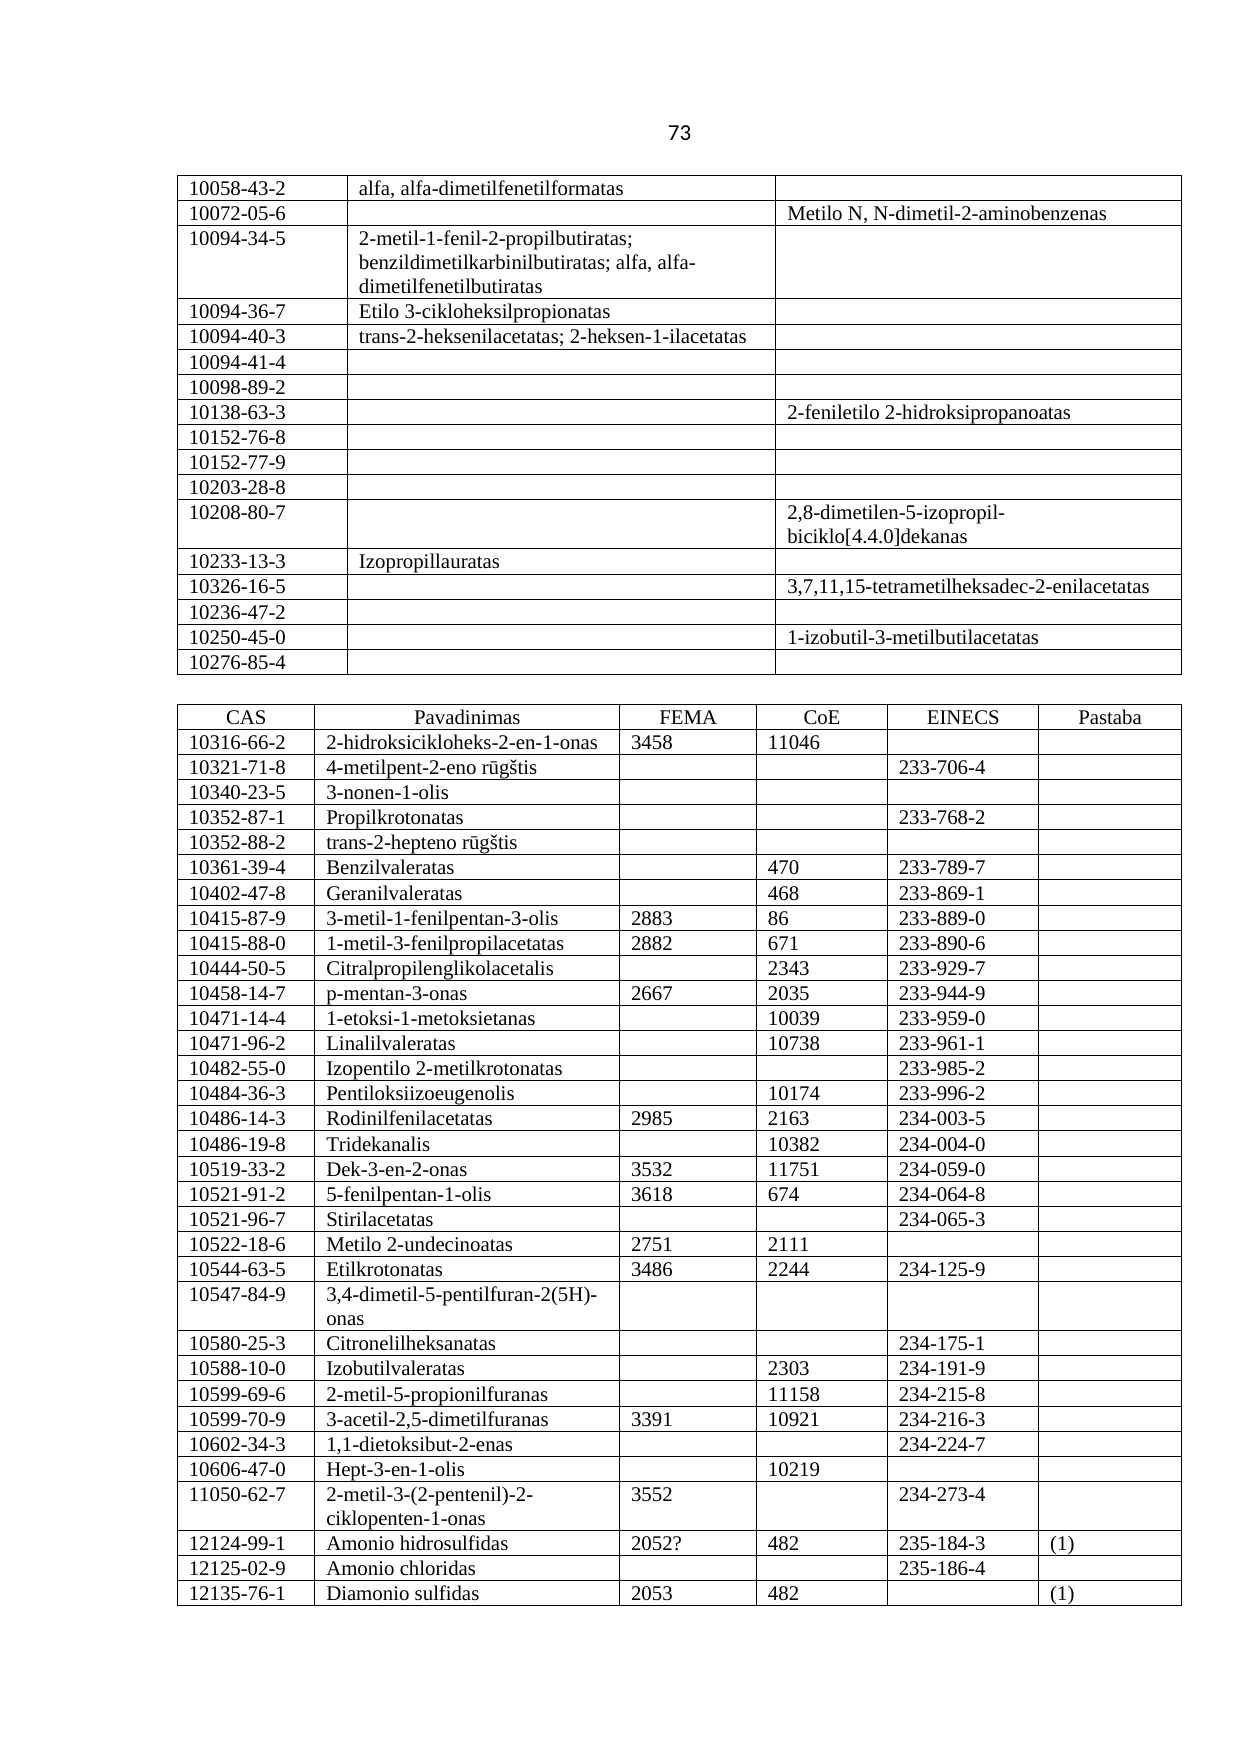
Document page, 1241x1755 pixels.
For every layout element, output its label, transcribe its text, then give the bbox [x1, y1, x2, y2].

table_cell 10599-69-6 [178, 1381, 314, 1406]
table_cell [348, 650, 775, 674]
table_cell 3391 [620, 1407, 756, 1431]
table_cell 234-215-8 [888, 1381, 1038, 1406]
table_cell 2343 [757, 956, 887, 980]
table_cell 11050-62-7 [178, 1482, 314, 1530]
table_cell 234-191-9 [888, 1356, 1038, 1380]
table_cell [1039, 1207, 1181, 1231]
table_cell 10203-28-8 [178, 475, 347, 499]
table_cell [776, 350, 1181, 374]
table_cell [888, 1457, 1038, 1481]
table_cell p-mentan-3-onas [315, 981, 619, 1005]
table_cell [1039, 1356, 1181, 1380]
table_cell 2-metil-3-(2-pentenil)-2-ciklopenten-1-onas [315, 1482, 619, 1530]
table_header Pavadinimas [315, 705, 619, 729]
table_cell 1-metil-3-fenilpropilacetatas [315, 931, 619, 955]
table_cell 1-izobutil-3-metilbutilacetatas [776, 625, 1181, 649]
table_cell [776, 450, 1181, 474]
table_cell 3-metil-1-fenilpentan-3-olis [315, 906, 619, 929]
table_cell 234-125-9 [888, 1257, 1038, 1281]
table_cell 10484-36-3 [178, 1081, 314, 1105]
table_cell 233-929-7 [888, 956, 1038, 980]
table_cell 10236-47-2 [178, 600, 347, 624]
table_cell [620, 1056, 756, 1080]
table_cell 10174 [757, 1081, 887, 1105]
table_cell 2052? [620, 1531, 756, 1555]
table_header Pastaba [1039, 705, 1181, 729]
table_cell [620, 780, 756, 804]
table_cell 234-064-8 [888, 1182, 1038, 1206]
table_cell 10471-14-4 [178, 1006, 314, 1030]
table_cell [1039, 956, 1181, 980]
table_header EINECS [888, 705, 1038, 729]
table_cell [757, 1556, 887, 1580]
table_cell 10316-66-2 [178, 730, 314, 754]
table_cell 10471-96-2 [178, 1031, 314, 1055]
table_cell 10094-41-4 [178, 350, 347, 374]
table_cell 10094-40-3 [178, 325, 347, 348]
table_cell 3532 [620, 1157, 756, 1181]
table_cell 2751 [620, 1232, 756, 1256]
table_cell 10094-34-5 [178, 226, 347, 298]
table_cell [1039, 1457, 1181, 1481]
table_cell 10094-36-7 [178, 299, 347, 323]
table_cell [348, 375, 775, 399]
table_cell [1039, 1106, 1181, 1130]
table_cell Metilo 2-undecinoatas [315, 1232, 619, 1256]
table_cell 10276-85-4 [178, 650, 347, 674]
table_cell 10482-55-0 [178, 1056, 314, 1080]
table_cell 86 [757, 906, 887, 929]
table_cell [757, 1432, 887, 1456]
table_cell [776, 600, 1181, 624]
table_cell 2883 [620, 906, 756, 929]
table_cell Amonio hidrosulfidas [315, 1531, 619, 1555]
table_cell [620, 1006, 756, 1030]
table_cell 4-metilpent-2-eno rūgštis [315, 755, 619, 779]
table_cell 234-003-5 [888, 1106, 1038, 1130]
table_cell 1-etoksi-1-metoksietanas [315, 1006, 619, 1030]
table_cell 2111 [757, 1232, 887, 1256]
table_cell Dek-3-en-2-onas [315, 1157, 619, 1181]
table_cell [776, 475, 1181, 499]
table_cell [620, 1031, 756, 1055]
table_cell 10219 [757, 1457, 887, 1481]
table_cell 10602-34-3 [178, 1432, 314, 1456]
table_cell [888, 730, 1038, 754]
table_cell [888, 830, 1038, 854]
table_cell [1039, 1006, 1181, 1030]
table_cell [776, 226, 1181, 298]
table_cell [620, 855, 756, 879]
table_cell 10521-91-2 [178, 1182, 314, 1206]
table_cell 10547-84-9 [178, 1282, 314, 1330]
table_cell Diamonio sulfidas [315, 1581, 619, 1605]
table_cell 10458-14-7 [178, 981, 314, 1005]
table_cell [757, 780, 887, 804]
table_cell [348, 575, 775, 598]
table_cell [1039, 931, 1181, 955]
table_cell Etilkrotonatas [315, 1257, 619, 1281]
table_cell 10352-87-1 [178, 805, 314, 829]
table_cell 3458 [620, 730, 756, 754]
table_header FEMA [620, 705, 756, 729]
table_cell 2-metil-5-propionilfuranas [315, 1381, 619, 1406]
table_cell trans-2-hepteno rūgštis [315, 830, 619, 854]
table_cell [776, 375, 1181, 399]
table_cell 2303 [757, 1356, 887, 1380]
table_cell 674 [757, 1182, 887, 1206]
table_cell 10486-19-8 [178, 1131, 314, 1156]
table_cell 233-944-9 [888, 981, 1038, 1005]
table_cell Amonio chloridas [315, 1556, 619, 1580]
table_cell [348, 600, 775, 624]
table_cell [348, 201, 775, 225]
table_cell [1039, 805, 1181, 829]
table_cell 482 [757, 1531, 887, 1555]
table_cell [620, 1432, 756, 1456]
table_cell 3,4-dimetil-5-pentilfuran-2(5H)-onas [315, 1282, 619, 1330]
table_cell [1039, 1556, 1181, 1580]
table_cell 234-224-7 [888, 1432, 1038, 1456]
table_cell 10138-63-3 [178, 400, 347, 424]
table_cell [1039, 830, 1181, 854]
table_cell [348, 500, 775, 548]
table_cell [776, 650, 1181, 674]
table_cell 10486-14-3 [178, 1106, 314, 1130]
table_cell 10233-13-3 [178, 549, 347, 573]
table_cell 10921 [757, 1407, 887, 1431]
table_cell 10340-23-5 [178, 780, 314, 804]
table_cell Linalilvaleratas [315, 1031, 619, 1055]
table_cell 3618 [620, 1182, 756, 1206]
table_cell 233-869-1 [888, 880, 1038, 904]
table_cell Citronelilheksanatas [315, 1331, 619, 1355]
table_cell 233-985-2 [888, 1056, 1038, 1080]
table_cell [1039, 1157, 1181, 1181]
table_cell [1039, 981, 1181, 1005]
table_cell 12124-99-1 [178, 1531, 314, 1555]
table_cell [1039, 1232, 1181, 1256]
table_cell 10522-18-6 [178, 1232, 314, 1256]
table_cell Propilkrotonatas [315, 805, 619, 829]
table_cell [888, 780, 1038, 804]
table_cell [888, 1232, 1038, 1256]
table_cell [776, 425, 1181, 449]
table_cell [1039, 1407, 1181, 1431]
table_cell [620, 805, 756, 829]
table_cell [888, 1581, 1038, 1605]
table_cell 2-hidroksicikloheks-2-en-1-onas [315, 730, 619, 754]
table_cell [620, 1207, 756, 1231]
table_cell 10098-89-2 [178, 375, 347, 399]
table_cell 1,1-dietoksibut-2-enas [315, 1432, 619, 1456]
table_cell [348, 350, 775, 374]
table_cell 12125-02-9 [178, 1556, 314, 1580]
table_cell [776, 325, 1181, 348]
table_cell [776, 549, 1181, 573]
table_cell 2985 [620, 1106, 756, 1130]
table_cell 10072-05-6 [178, 201, 347, 225]
table_cell 10521-96-7 [178, 1207, 314, 1231]
table_cell 2053 [620, 1581, 756, 1605]
table_cell 233-768-2 [888, 805, 1038, 829]
table_cell [620, 956, 756, 980]
table_cell Izopropillauratas [348, 549, 775, 573]
table_cell 3-nonen-1-olis [315, 780, 619, 804]
table_cell 10039 [757, 1006, 887, 1030]
table_cell 234-216-3 [888, 1407, 1038, 1431]
table_cell 2-metil-1-fenil-2-propilbutiratas; benzildimetilkarbinilbutiratas; alfa, alfa- dimetilfenetilbutiratas [348, 226, 775, 298]
table_cell Rodinilfenilacetatas [315, 1106, 619, 1130]
table_cell [620, 1081, 756, 1105]
table_cell 11046 [757, 730, 887, 754]
table_cell 234-059-0 [888, 1157, 1038, 1181]
table_cell 5-fenilpentan-1-olis [315, 1182, 619, 1206]
table_cell [1039, 1131, 1181, 1156]
table_cell 10580-25-3 [178, 1331, 314, 1355]
table_cell [1039, 1432, 1181, 1456]
table_cell [348, 475, 775, 499]
table_cell Geranilvaleratas [315, 880, 619, 904]
table_cell [620, 755, 756, 779]
table_cell 10415-87-9 [178, 906, 314, 929]
table_cell 10588-10-0 [178, 1356, 314, 1380]
table_cell 482 [757, 1581, 887, 1605]
table_cell 2882 [620, 931, 756, 955]
table_cell 10738 [757, 1031, 887, 1055]
table_cell Stirilacetatas [315, 1207, 619, 1231]
table_header CAS [178, 705, 314, 729]
table_cell 234-004-0 [888, 1131, 1038, 1156]
table_cell [757, 1482, 887, 1530]
table_cell 11751 [757, 1157, 887, 1181]
table_cell [620, 1457, 756, 1481]
table_cell (1) [1039, 1531, 1181, 1555]
table_cell Citralpropilenglikolacetalis [315, 956, 619, 980]
table_cell [757, 755, 887, 779]
table_cell 233-961-1 [888, 1031, 1038, 1055]
table_cell [620, 1131, 756, 1156]
table_cell [1039, 1257, 1181, 1281]
table_cell 234-175-1 [888, 1331, 1038, 1355]
table_cell [620, 1356, 756, 1380]
table_cell [348, 625, 775, 649]
table_cell 10250-45-0 [178, 625, 347, 649]
table_cell [348, 450, 775, 474]
table_cell [776, 176, 1181, 200]
table_cell [1039, 1081, 1181, 1105]
table_cell [757, 1056, 887, 1080]
table_cell [1039, 1056, 1181, 1080]
table_cell 2,8-dimetilen-5-izopropil-biciklo[4.4.0]dekanas [776, 500, 1181, 548]
table_cell [757, 805, 887, 829]
table_cell 10415-88-0 [178, 931, 314, 955]
table_cell 10361-39-4 [178, 855, 314, 879]
table_cell [888, 1282, 1038, 1330]
table_cell 2244 [757, 1257, 887, 1281]
table_cell trans-2-heksenilacetatas; 2-heksen-1-ilacetatas [348, 325, 775, 348]
table_cell [620, 1381, 756, 1406]
table_cell 3-acetil-2,5-dimetilfuranas [315, 1407, 619, 1431]
table_cell [757, 830, 887, 854]
table_cell Hept-3-en-1-olis [315, 1457, 619, 1481]
table_cell 235-186-4 [888, 1556, 1038, 1580]
table_cell 2667 [620, 981, 756, 1005]
table_cell Izobutilvaleratas [315, 1356, 619, 1380]
table_cell [757, 1207, 887, 1231]
table_cell [757, 1331, 887, 1355]
table_cell [348, 400, 775, 424]
table_cell [1039, 1482, 1181, 1530]
table_cell 234-273-4 [888, 1482, 1038, 1530]
table_cell 470 [757, 855, 887, 879]
table_cell (1) [1039, 1581, 1181, 1605]
table_cell [620, 880, 756, 904]
table_cell 10058-43-2 [178, 176, 347, 200]
table_cell [348, 425, 775, 449]
table_cell 233-890-6 [888, 931, 1038, 955]
table_cell [620, 830, 756, 854]
table_cell 10326-16-5 [178, 575, 347, 598]
table_cell 234-065-3 [888, 1207, 1038, 1231]
table_cell 233-789-7 [888, 855, 1038, 879]
table_cell 10519-33-2 [178, 1157, 314, 1181]
table_cell [1039, 755, 1181, 779]
table_cell [1039, 730, 1181, 754]
table_cell [1039, 1182, 1181, 1206]
table_cell [1039, 1381, 1181, 1406]
table_cell 233-706-4 [888, 755, 1038, 779]
table_cell 11158 [757, 1381, 887, 1406]
table_cell [1039, 1331, 1181, 1355]
table_cell Metilo N, N-dimetil-2-aminobenzenas [776, 201, 1181, 225]
table_cell 10382 [757, 1131, 887, 1156]
table_cell 10321-71-8 [178, 755, 314, 779]
table_cell 10152-77-9 [178, 450, 347, 474]
table_cell 3,7,11,15-tetrametilheksadec-2-enilacetatas [776, 575, 1181, 598]
table_cell Tridekanalis [315, 1131, 619, 1156]
table_cell [1039, 1031, 1181, 1055]
table_cell alfa, alfa-dimetilfenetilformatas [348, 176, 775, 200]
table_cell 2163 [757, 1106, 887, 1130]
table_cell Benzilvaleratas [315, 855, 619, 879]
table_cell 10402-47-8 [178, 880, 314, 904]
table_cell [620, 1282, 756, 1330]
table_cell [1039, 1282, 1181, 1330]
table_cell 3486 [620, 1257, 756, 1281]
table_cell [1039, 780, 1181, 804]
table_cell [620, 1556, 756, 1580]
table_cell 2035 [757, 981, 887, 1005]
table_cell [1039, 906, 1181, 929]
table_header CoE [757, 705, 887, 729]
table_cell 10444-50-5 [178, 956, 314, 980]
table_cell 12135-76-1 [178, 1581, 314, 1605]
table_cell 10152-76-8 [178, 425, 347, 449]
table_cell [1039, 855, 1181, 879]
table_cell Pentiloksiizoeugenolis [315, 1081, 619, 1105]
table_cell Izopentilo 2-metilkrotonatas [315, 1056, 619, 1080]
table_cell [620, 1331, 756, 1355]
table_cell 235-184-3 [888, 1531, 1038, 1555]
table_cell 2-feniletilo 2-hidroksipropanoatas [776, 400, 1181, 424]
table_cell 10208-80-7 [178, 500, 347, 548]
table_cell 233-889-0 [888, 906, 1038, 929]
table_cell 233-996-2 [888, 1081, 1038, 1105]
table_cell 10544-63-5 [178, 1257, 314, 1281]
table_cell 233-959-0 [888, 1006, 1038, 1030]
table_cell 3552 [620, 1482, 756, 1530]
table_cell [776, 299, 1181, 323]
table_cell Etilo 3-cikloheksilpropionatas [348, 299, 775, 323]
table_cell 468 [757, 880, 887, 904]
table_cell 10352-88-2 [178, 830, 314, 854]
table_cell [757, 1282, 887, 1330]
table_cell [1039, 880, 1181, 904]
table_cell 10599-70-9 [178, 1407, 314, 1431]
table_cell 671 [757, 931, 887, 955]
table_cell 10606-47-0 [178, 1457, 314, 1481]
